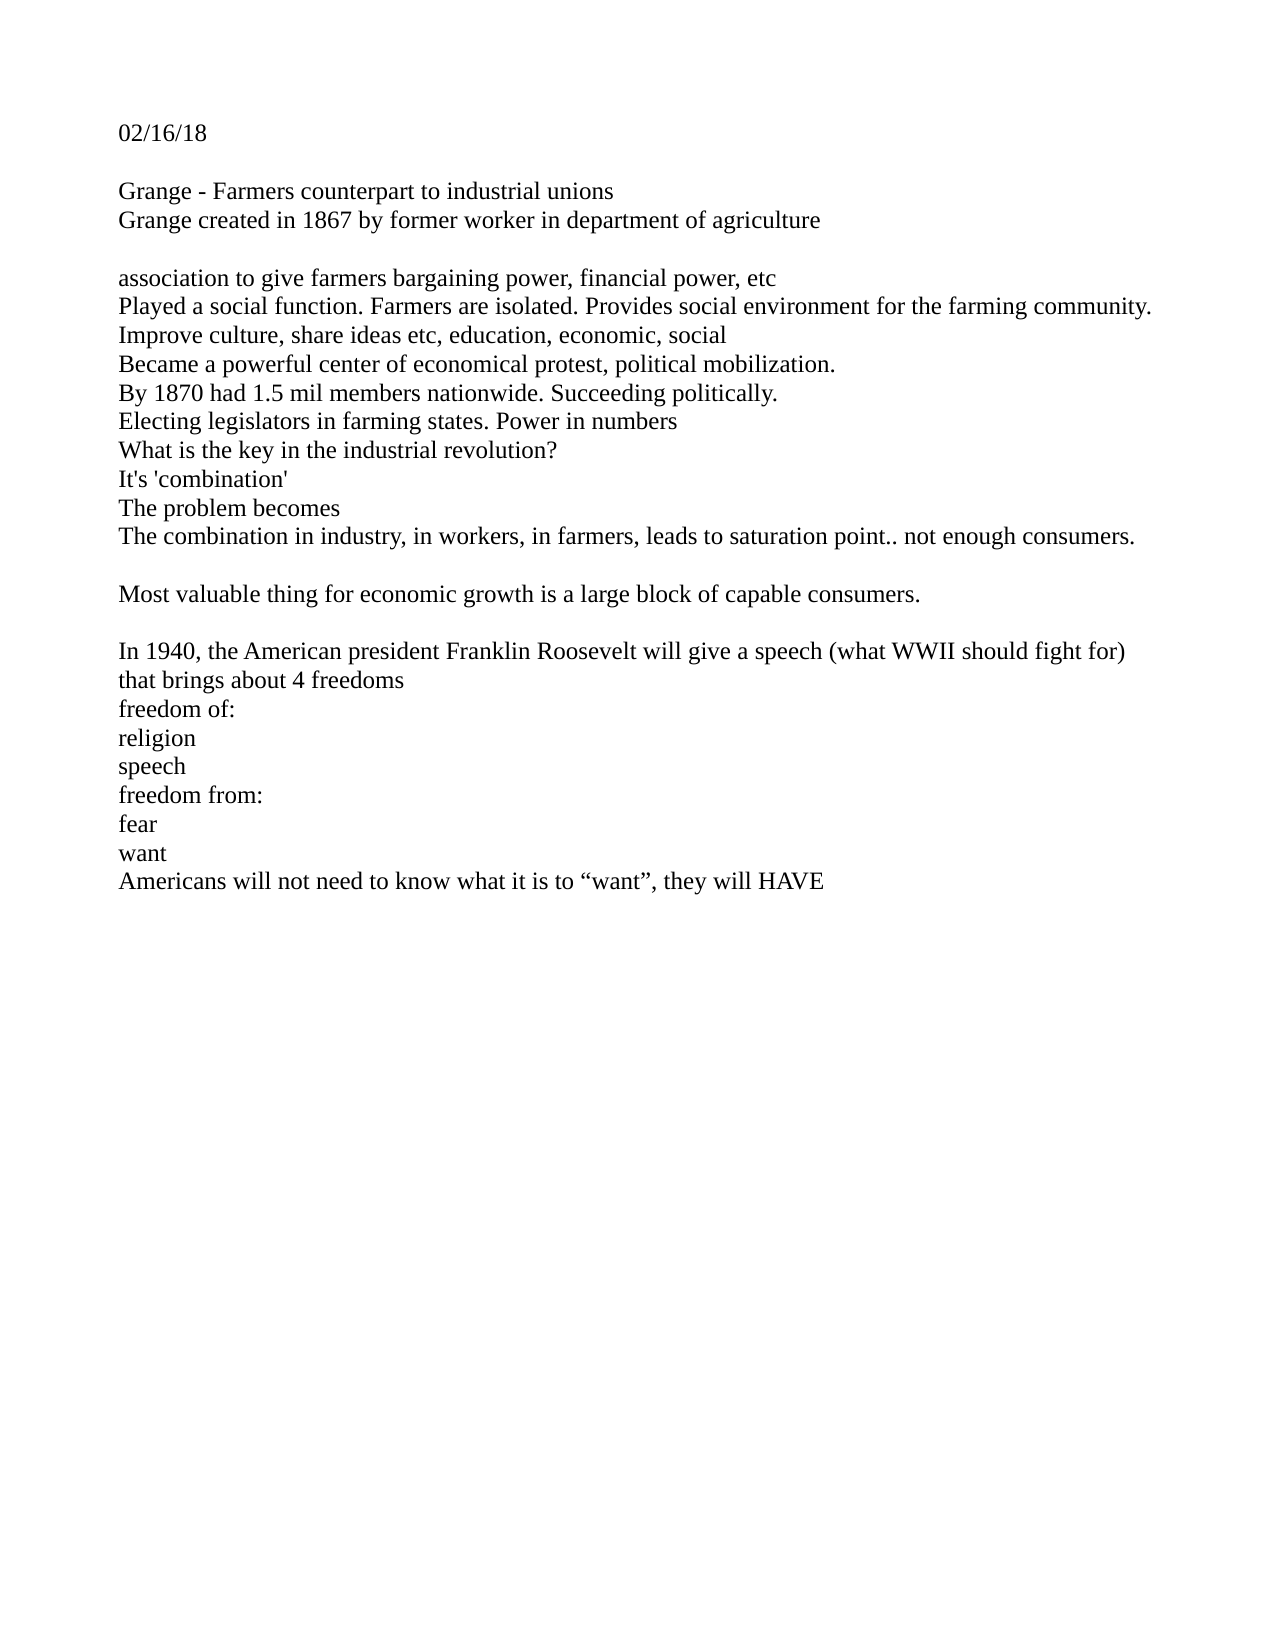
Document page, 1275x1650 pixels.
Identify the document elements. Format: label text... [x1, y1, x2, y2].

text Improve culture, share ideas etc, education, economic, social [118, 320, 1157, 349]
text Grange - Farmers counterpart to industrial unions [118, 176, 1157, 205]
text want [118, 838, 1157, 866]
text Most valuable thing for economic growth is a large block of capable consumers. [118, 579, 1157, 608]
text Became a powerful center of economical protest, political mobilization. [118, 349, 1157, 378]
text Played a social function. Farmers are isolated. Provides social environment for the farming community. [118, 291, 1157, 320]
text The combination in industry, in workers, in farmers, leads to saturation point.. not enough consumers. [118, 521, 1157, 550]
text It's 'combination' [118, 464, 1157, 493]
text What is the key in the industrial revolution? [118, 435, 1157, 464]
text freedom from: [118, 780, 1157, 809]
text The problem becomes [118, 493, 1157, 521]
text By 1870 had 1.5 mil members nationwide. Succeeding politically. [118, 378, 1157, 406]
text Americans will not need to know what it is to “want”, they will HAVE [118, 866, 1157, 895]
text fear [118, 809, 1157, 838]
text In 1940, the American president Franklin Roosevelt will give a speech (what WWII should fight for) that brings about 4 freedoms [118, 636, 1157, 694]
text speech [118, 751, 1157, 780]
text association to give farmers bargaining power, financial power, etc [118, 263, 1157, 291]
text freedom of: [118, 694, 1157, 723]
text religion [118, 723, 1157, 751]
text Grange created in 1867 by former worker in department of agriculture [118, 205, 1157, 234]
text Electing legislators in farming states. Power in numbers [118, 406, 1157, 435]
